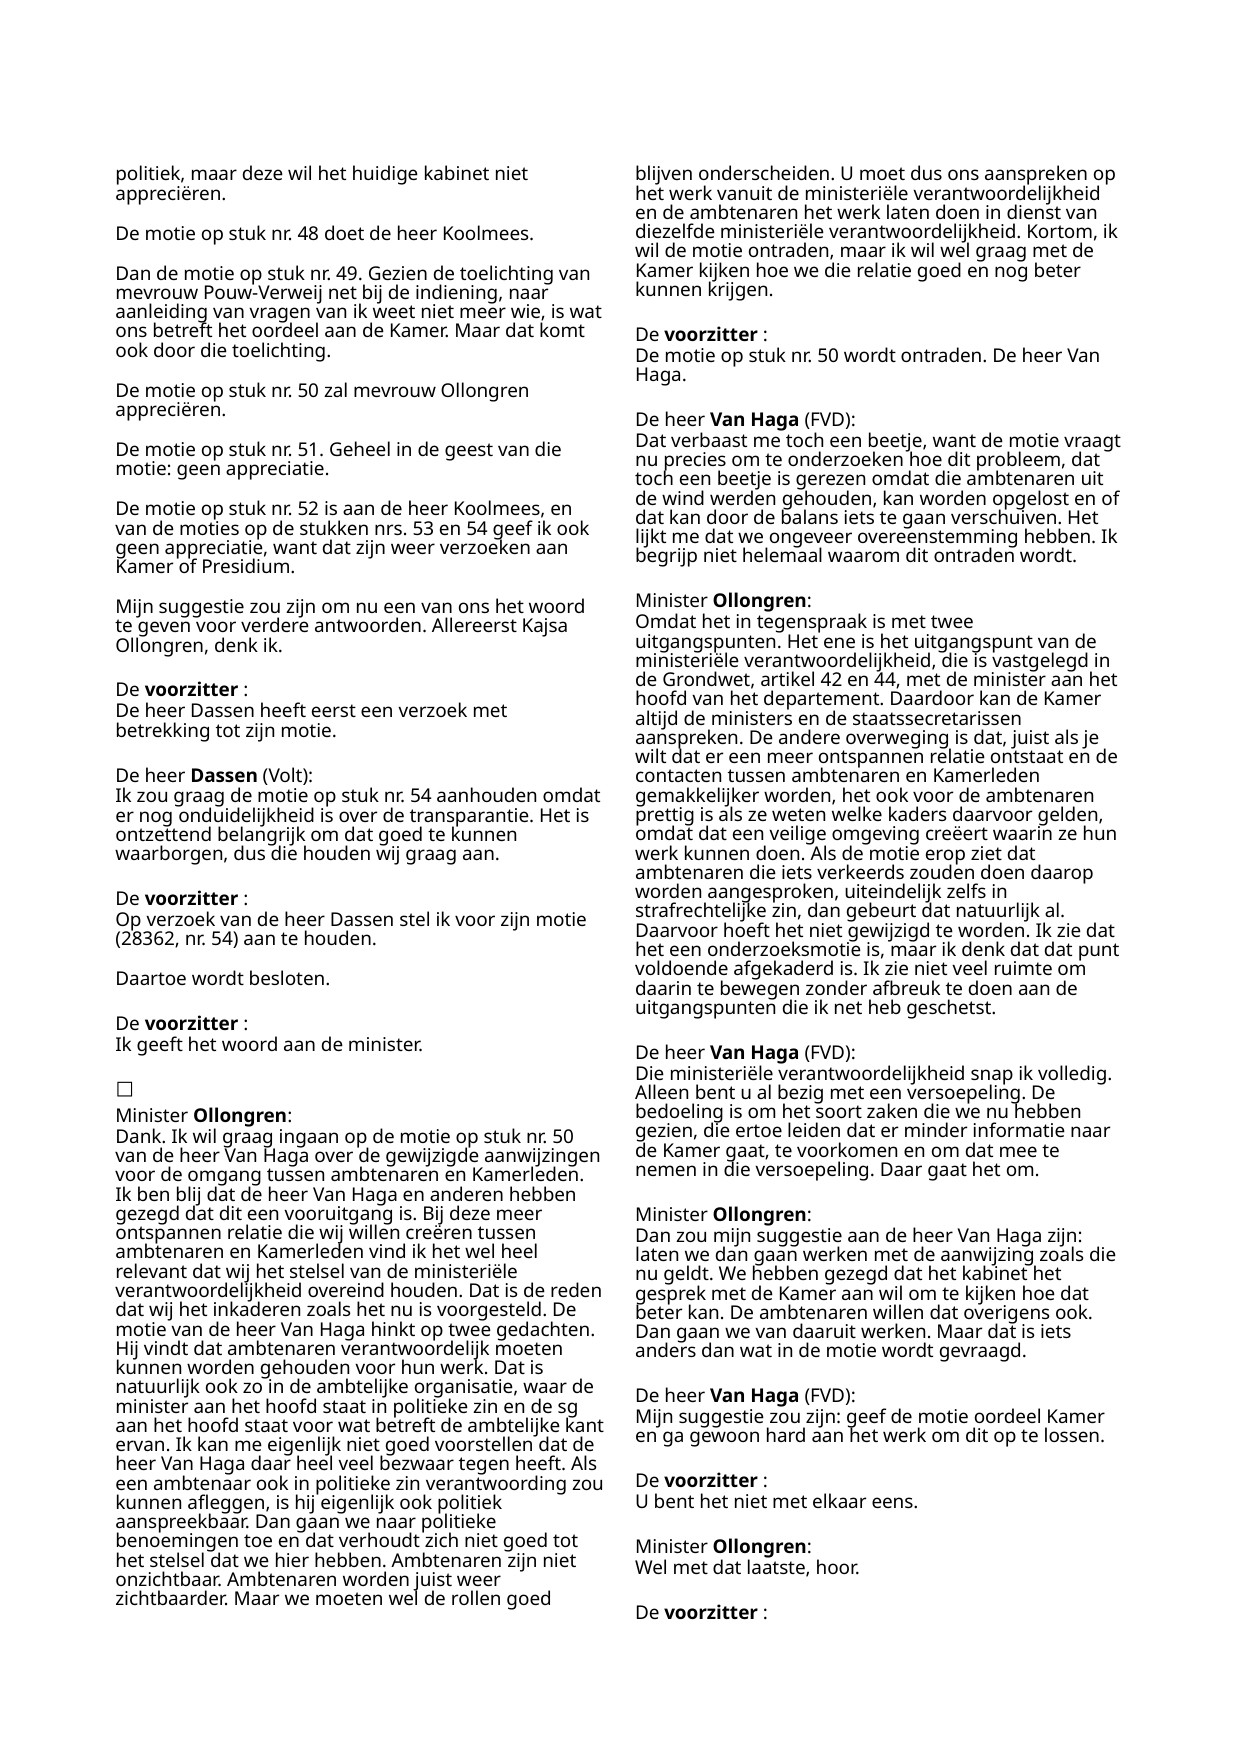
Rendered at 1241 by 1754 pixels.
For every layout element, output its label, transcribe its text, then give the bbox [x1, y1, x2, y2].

text Dan zou mijn suggestie aan de heer Van Haga zijn: laten we dan gaan werken met de aanwijzing zoals die nu geldt. We hebben gezegd dat het kabinet het gesprek met de Kamer aan wil om te kijken hoe dat beter kan. De ambtenaren willen dat overigens ook. Dan gaan we van daaruit werken. Maar dat is iets anders dan wat in de motie wordt gevraagd. [635, 1227, 1125, 1362]
text blijven onderscheiden. U moet dus ons aanspreken op het werk vanuit de ministeriële verantwoordelijkheid en de ambtenaren het werk laten doen in dienst van diezelfde ministeriële verantwoordelijkheid. Kortom, ik wil de motie ontraden, maar ik wil wel graag met de Kamer kijken hoe we die relatie goed en nog beter kunnen krijgen. [635, 165, 1125, 300]
text Minister Ollongren: [635, 1533, 1125, 1559]
text Dank. Ik wil graag ingaan op de motie op stuk nr. 50 van de heer Van Haga over de gewijzigde aanwijzingen voor de omgang tussen ambtenaren en Kamerleden. Ik ben blij dat de heer Van Haga en anderen hebben gezegd dat dit een vooruitgang is. Bij deze meer ontspannen relatie die wij willen creëren tussen ambtenaren en Kamerleden vind ik het wel heel relevant dat wij het stelsel van de ministeriële verantwoordelijkheid overeind houden. Dat is de reden dat wij het inkaderen zoals het nu is voorgesteld. De motie van de heer Van Haga hinkt op twee gedachten. Hij vindt dat ambtenaren verantwoordelijk moeten kunnen worden gehouden voor hun werk. Dat is natuurlijk ook zo in de ambtelijke organisatie, waar de minister aan het hoofd staat in politieke zin en de sg aan het hoofd staat voor wat betreft de ambtelijke kant ervan. Ik kan me eigenlijk niet goed voorstellen dat de heer Van Haga daar heel veel bezwaar tegen heeft. Als een ambtenaar ook in politieke zin verantwoording zou kunnen afleggen, is hij eigenlijk ook politiek aanspreekbaar. Dan gaan we naar politieke benoemingen toe en dat verhoudt zich niet goed tot het stelsel dat we hier hebben. Ambtenaren zijn niet onzichtbaar. Ambtenaren worden juist weer zichtbaarder. Maar we moeten wel de rollen goed [115, 1128, 605, 1609]
text Minister Ollongren: [115, 1102, 605, 1128]
text De heer Van Haga (FVD): [635, 1039, 1125, 1064]
text De voorzitter : [635, 1599, 1125, 1625]
text Daartoe wordt besloten. [115, 970, 605, 990]
text De voorzitter : [115, 885, 605, 911]
text Minister Ollongren: [635, 588, 1125, 613]
text De motie op stuk nr. 48 doet de heer Koolmees. [115, 224, 605, 244]
text De voorzitter : [635, 1468, 1125, 1493]
text politiek, maar deze wil het huidige kabinet niet appreciëren. [115, 165, 605, 204]
text Dat verbaast me toch een beetje, want de motie vraagt nu precies om te onderzoeken hoe dit probleem, dat toch een beetje is gerezen omdat die ambtenaren uit de wind werden gehouden, kan worden opgelost en of dat kan door de balans iets te gaan verschuiven. Het lijkt me dat we ongeveer overeenstemming hebben. Ik begrijp niet helemaal waarom dit ontraden wordt. [635, 432, 1125, 567]
text Dan de motie op stuk nr. 49. Gezien de toelichting van mevrouw Pouw-Verweij net bij de indiening, naar aanleiding van vragen van ik weet niet meer wie, is wat ons betreft het oordeel aan de Kamer. Maar dat komt ook door die toelichting. [115, 264, 605, 361]
text Ik zou graag de motie op stuk nr. 54 aanhouden omdat er nog onduidelijkheid is over de transparantie. Het is ontzettend belangrijk om dat goed te kunnen waarborgen, dus die houden wij graag aan. [115, 787, 605, 864]
text De heer Van Haga (FVD): [635, 406, 1125, 432]
text De motie op stuk nr. 50 zal mevrouw Ollongren appreciëren. [115, 382, 605, 420]
text Mijn suggestie zou zijn om nu een van ons het woord te geven voor verdere antwoorden. Allereerst Kajsa Ollongren, denk ik. [115, 598, 605, 656]
text Minister Ollongren: [635, 1201, 1125, 1227]
text De voorzitter : [115, 1011, 605, 1036]
text Mijn suggestie zou zijn: geef de motie oordeel Kamer en ga gewoon hard aan het werk om dit op te lossen. [635, 1408, 1125, 1447]
text De heer Dassen heeft eerst een verzoek met betrekking tot zijn motie. [115, 702, 605, 741]
text De motie op stuk nr. 51. Geheel in de geest van die motie: geen appreciatie. [115, 441, 605, 479]
text U bent het niet met elkaar eens. [635, 1493, 1125, 1513]
text De voorzitter : [115, 677, 605, 702]
text De heer Van Haga (FVD): [635, 1382, 1125, 1408]
text De heer Dassen (Volt): [115, 762, 605, 787]
text Ik geeft het woord aan de minister. [115, 1036, 605, 1056]
text ⬜ [115, 1076, 605, 1102]
text De motie op stuk nr. 52 is aan de heer Koolmees, en van de moties op de stukken nrs. 53 en 54 geef ik ook geen appreciatie, want dat zijn weer verzoeken aan Kamer of Presidium. [115, 500, 605, 577]
text De motie op stuk nr. 50 wordt ontraden. De heer Van Haga. [635, 347, 1125, 385]
text De voorzitter : [635, 321, 1125, 347]
text Omdat het in tegenspraak is met twee uitgangspunten. Het ene is het uitgangspunt van de ministeriële verantwoordelijkheid, die is vastgelegd in de Grondwet, artikel 42 en 44, met de minister aan het hoofd van het departement. Daardoor kan de Kamer altijd de ministers en de staatssecretarissen aanspreken. De andere overweging is dat, juist als je wilt dat er een meer ontspannen relatie ontstaat en de contacten tussen ambtenaren en Kamerleden gemakkelijker worden, het ook voor de ambtenaren prettig is als ze weten welke kaders daarvoor gelden, omdat dat een veilige omgeving creëert waarin ze hun werk kunnen doen. Als de motie erop ziet dat ambtenaren die iets verkeerds zouden doen daarop worden aangesproken, uiteindelijk zelfs in strafrechtelijke zin, dan gebeurt dat natuurlijk al. Daarvoor hoeft het niet gewijzigd te worden. Ik zie dat het een onderzoeksmotie is, maar ik denk dat dat punt voldoende afgekaderd is. Ik zie niet veel ruimte om daarin te bewegen zonder afbreuk te doen aan de uitgangspunten die ik net heb geschetst. [635, 613, 1125, 1018]
text Wel met dat laatste, hoor. [635, 1559, 1125, 1578]
text Op verzoek van de heer Dassen stel ik voor zijn motie (28362, nr. 54) aan te houden. [115, 911, 605, 950]
text Die ministeriële verantwoordelijkheid snap ik volledig. Alleen bent u al bezig met een versoepeling. De bedoeling is om het soort zaken die we nu hebben gezien, die ertoe leiden dat er minder informatie naar de Kamer gaat, te voorkomen en om dat mee te nemen in die versoepeling. Daar gaat het om. [635, 1064, 1125, 1180]
